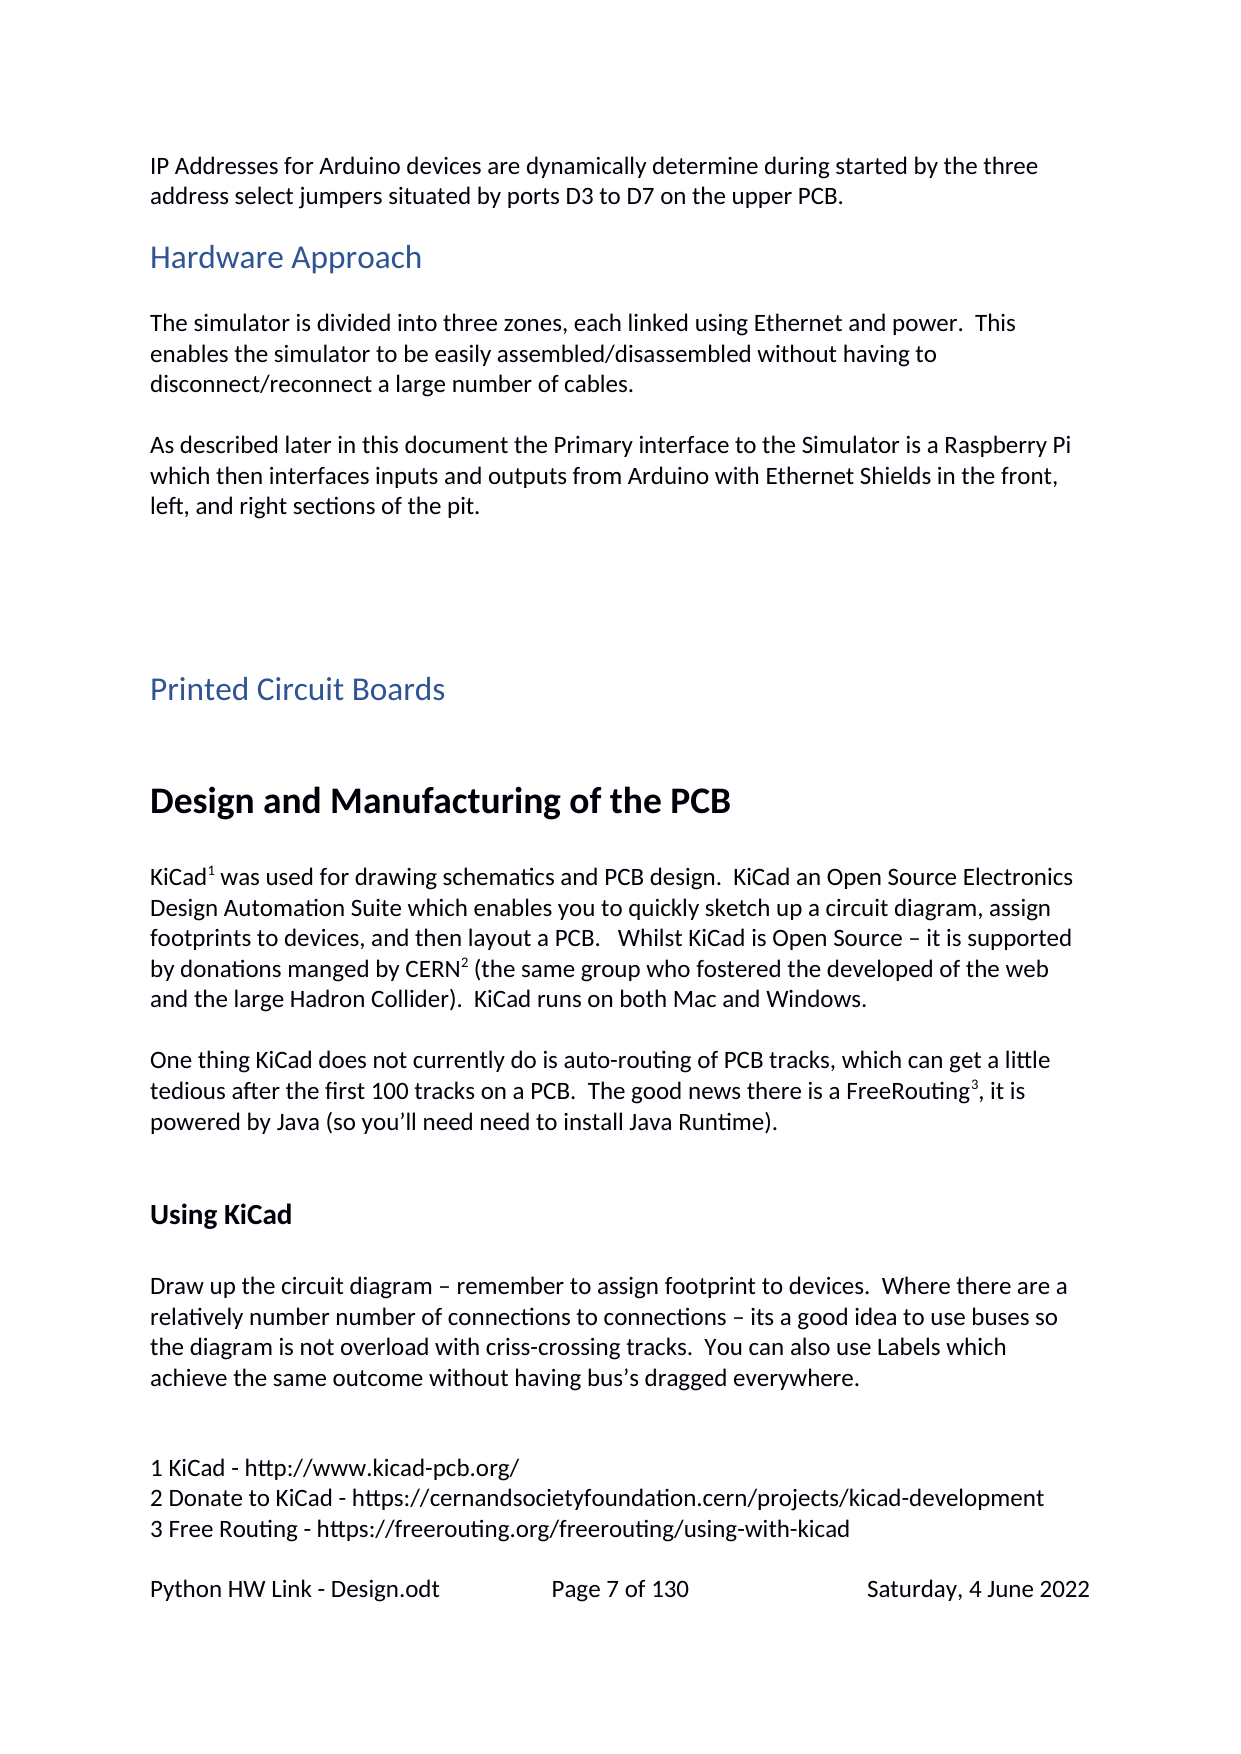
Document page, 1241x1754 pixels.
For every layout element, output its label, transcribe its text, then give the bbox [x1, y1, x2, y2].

text Free Routing - https://freerouting.org/freerouting/using-with-kicad [150, 1513, 1090, 1543]
text The simulator is divided into three zones, each linked using Ethernet and power. This enables the simulator to be easily assembled/disassembled without having to disconnect/reconnect a large number of cables. [150, 307, 1090, 399]
text KiCad was used for drawing schematics and PCB design. KiCad an Open Source Electronics Design Automation Suite which enables you to quickly sketch up a circuit diagram, assign footprints to devices, and then layout a PCB. Whilst KiCad is Open Source – it is supported by donations manged by CERN (the same group who fostered the developed of the web and the large Hadron Collider). KiCad runs on both Mac and Windows. [150, 861, 1090, 1014]
text As described later in this document the Primary interface to the Simulator is a Raspberry Pi which then interfaces inputs and outputs from Arduino with Ethernet Shields in the front, left, and right sections of the pit. [150, 429, 1090, 521]
text Donate to KiCad - https://cernandsocietyfoundation.cern/projects/kicad-development [150, 1482, 1090, 1513]
text KiCad - http://www.kicad-pcb.org/ [150, 1452, 1090, 1482]
subtitle Printed Circuit Boards [150, 668, 1090, 709]
subtitle Hardware Approach [150, 236, 1090, 277]
subtitle Design and Manufacturing of the PCB [150, 777, 1090, 823]
text Draw up the circuit diagram – remember to assign footprint to devices. Where there are a relatively number number of connections to connections – its a good idea to use buses so the diagram is not overload with criss-crossing tracks. You can also use Labels which achieve the same outcome without having bus’s dragged everywhere. [150, 1270, 1090, 1392]
text One thing KiCad does not currently do is auto-routing of PCB tracks, which can get a little tedious after the first 100 tracks on a PCB. The good news there is a FreeRouting, it is powered by Java (so you’ll need need to install Java Runtime). [150, 1044, 1090, 1136]
subtitle Using KiCad [150, 1196, 1090, 1231]
text IP Addresses for Arduino devices are dynamically determine during started by the three address select jumpers situated by ports D3 to D7 on the upper PCB. [150, 150, 1090, 211]
